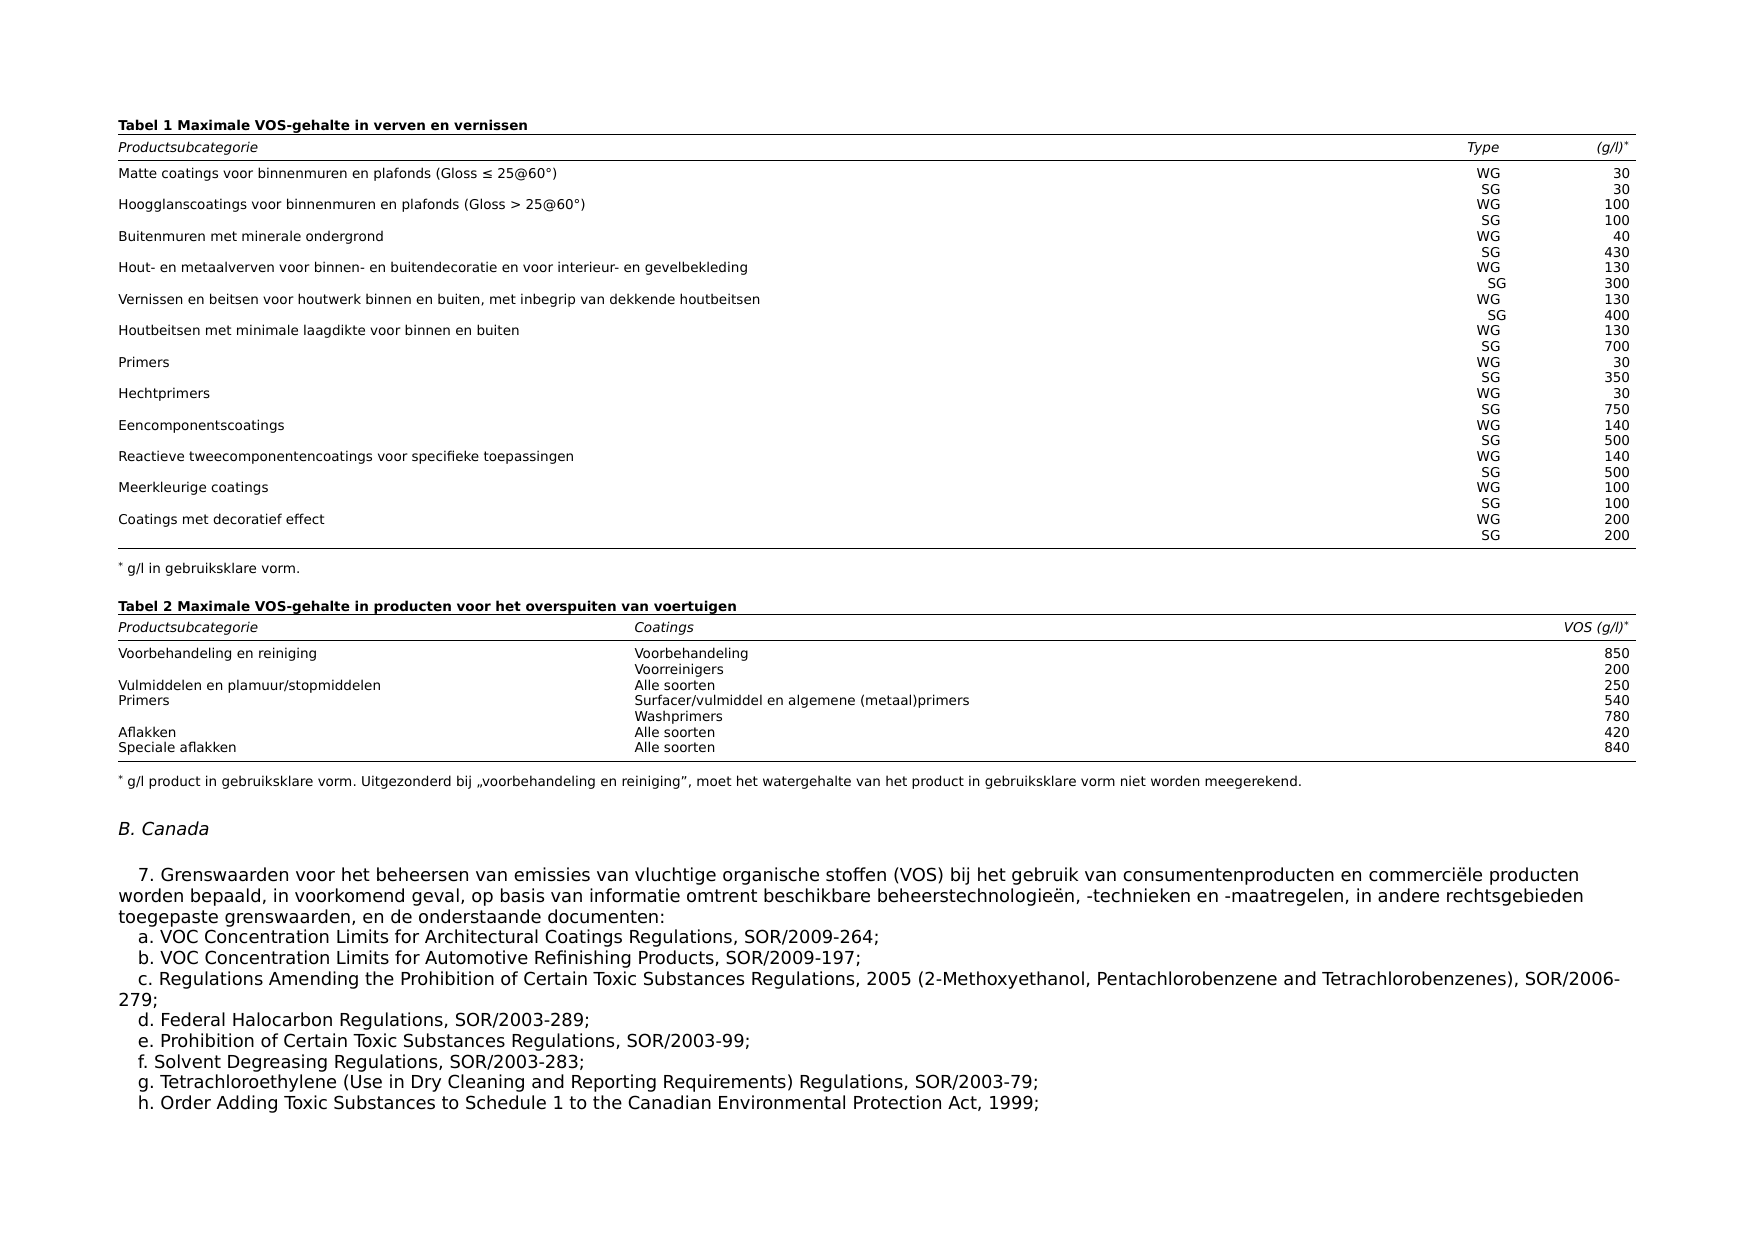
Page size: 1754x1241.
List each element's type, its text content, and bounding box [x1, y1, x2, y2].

table_cell 850 [1399, 641, 1636, 662]
table_cell 300 [1506, 276, 1636, 292]
table_header Tabel 2 Maximale VOS-gehalte in producten voor het overspuiten van voertuigen [118, 598, 1636, 614]
text e. Prohibition of Certain Toxic Substances Regulations, SOR/2003-99; [118, 1031, 1636, 1052]
text b. VOC Concentration Limits for Automotive Refinishing Products, SOR/2009-197; [118, 948, 1636, 969]
table_cell 250 [1399, 678, 1636, 693]
table_cell WG [1314, 512, 1506, 527]
table_cell 750 [1506, 402, 1636, 417]
table_cell 130 [1506, 292, 1636, 307]
table_cell Speciale aflakken [118, 740, 628, 761]
table_cell 40 [1506, 229, 1636, 244]
text a. VOC Concentration Limits for Architectural Coatings Regulations, SOR/2009-264; [118, 927, 1636, 948]
text c. Regulations Amending the Prohibition of Certain Toxic Substances Regulations, 2005 (2-Methoxyethanol, Pentachlorobenzene and Tetrachlorobenzenes), SOR/2006-279; [118, 969, 1636, 1010]
table_cell Productsubcategorie [118, 135, 1314, 160]
table_cell Type [1314, 135, 1506, 160]
table_cell [118, 496, 1314, 512]
table_cell 400 [1506, 307, 1636, 323]
table_cell Alle soorten [629, 678, 1398, 693]
table_cell Hout- en metaalverven voor binnen- en buitendecoratie en voor interieur- en gevelbekleding [118, 260, 1314, 292]
text g. Tetrachloroethylene (Use in Dry Cleaning and Reporting Requirements) Regulations, SOR/2003-79; [118, 1072, 1636, 1093]
table_cell WG [1314, 449, 1506, 464]
subtitle B. Canada [118, 819, 1636, 840]
table_cell 30 [1506, 161, 1636, 181]
table_cell 500 [1506, 433, 1636, 449]
table_cell 140 [1506, 449, 1636, 464]
table_cell Washprimers [629, 709, 1398, 724]
table_cell Buitenmuren met minerale ondergrond [118, 229, 1314, 244]
table_cell WG [1314, 197, 1506, 213]
text f. Solvent Degreasing Regulations, SOR/2003-283; [118, 1052, 1636, 1072]
table_cell (g/l)* [1506, 135, 1636, 160]
table_cell * g/l product in gebruiksklare vorm. Uitgezonderd bij „voorbehandeling en reiniging”, moet het watergehalte van het product in gebruiksklare vorm niet worden meegerekend. [118, 762, 1636, 789]
table_cell [118, 709, 628, 724]
table_cell 200 [1506, 528, 1636, 548]
table_cell 700 [1506, 339, 1636, 354]
table_cell [118, 181, 1314, 197]
table_cell 200 [1506, 512, 1636, 527]
table_cell 420 [1399, 725, 1636, 740]
text 7. Grenswaarden voor het beheersen van emissies van vluchtige organische stoffen (VOS) bij het gebruik van consumentenproducten en commerciële producten worden bepaald, in voorkomend geval, op basis van informatie omtrent beschikbare beheerstechnologieën, -technieken en -maatregelen, in andere rechtsgebieden toegepaste grenswaarden, en de onderstaande documenten: [118, 865, 1636, 927]
table_cell Coatings met decoratief effect [118, 512, 1314, 527]
table_cell WG [1314, 292, 1506, 307]
table_cell 840 [1399, 740, 1636, 761]
table_cell 200 [1399, 662, 1636, 677]
text h. Order Adding Toxic Substances to Schedule 1 to the Canadian Environmental Protection Act, 1999; [118, 1093, 1636, 1114]
table_cell 100 [1506, 480, 1636, 496]
table_header Tabel 1 Maximale VOS-gehalte in verven en vernissen [118, 118, 1636, 134]
table_cell Surfacer/vulmiddel en algemene (metaal)primers [629, 693, 1398, 709]
table_cell SG [1314, 339, 1506, 354]
table_cell Aflakken [118, 725, 628, 740]
table_cell SG [1314, 181, 1506, 197]
table_cell Voorbehandeling en reiniging [118, 641, 628, 662]
table_cell 540 [1399, 693, 1636, 709]
table_cell WG [1314, 386, 1506, 402]
table_cell [118, 433, 1314, 449]
table_cell WG [1314, 355, 1506, 370]
table_cell SG [1314, 307, 1506, 323]
table_cell 30 [1506, 386, 1636, 402]
table_cell Primers [118, 355, 1314, 370]
table_cell Reactieve tweecomponentencoatings voor specifieke toepassingen [118, 449, 1314, 464]
table_cell 140 [1506, 418, 1636, 433]
table_cell 100 [1506, 496, 1636, 512]
table_cell Meerkleurige coatings [118, 480, 1314, 496]
table_cell 500 [1506, 465, 1636, 480]
table_cell Hechtprimers [118, 386, 1314, 402]
table_cell Alle soorten [629, 740, 1398, 761]
text d. Federal Halocarbon Regulations, SOR/2003-289; [118, 1010, 1636, 1031]
table_cell Vulmiddelen en plamuur/stopmiddelen [118, 678, 628, 693]
table_cell Eencomponentscoatings [118, 418, 1314, 433]
table_cell SG [1314, 402, 1506, 417]
table_cell 30 [1506, 355, 1636, 370]
table_cell SG [1314, 465, 1506, 480]
table_cell 100 [1506, 213, 1636, 229]
table_cell SG [1314, 276, 1506, 292]
table_cell [118, 213, 1314, 229]
table_cell SG [1314, 433, 1506, 449]
table_cell [118, 244, 1314, 260]
table_cell Voorbehandeling [629, 641, 1398, 662]
table_cell SG [1314, 244, 1506, 260]
table_cell [118, 339, 1314, 354]
table_cell Coatings [629, 615, 1398, 640]
table_cell Houtbeitsen met minimale laagdikte voor binnen en buiten [118, 323, 1314, 339]
table_cell Vernissen en beitsen voor houtwerk binnen en buiten, met inbegrip van dekkende houtbeitsen [118, 292, 1314, 323]
table_cell [118, 528, 1314, 548]
table_cell * g/l in gebruiksklare vorm. [118, 549, 1636, 576]
table_cell [118, 465, 1314, 480]
table_cell WG [1314, 323, 1506, 339]
table_cell SG [1314, 370, 1506, 386]
table_cell Matte coatings voor binnenmuren en plafonds (Gloss ≤ 25@60°) [118, 161, 1314, 181]
table_cell 130 [1506, 260, 1636, 276]
table_cell WG [1314, 480, 1506, 496]
table_cell Primers [118, 693, 628, 709]
table_cell Voorreinigers [629, 662, 1398, 677]
table_cell WG [1314, 229, 1506, 244]
table_cell 130 [1506, 323, 1636, 339]
table_cell 100 [1506, 197, 1636, 213]
table_cell SG [1314, 213, 1506, 229]
table_cell Hoogglanscoatings voor binnenmuren en plafonds (Gloss > 25@60°) [118, 197, 1314, 213]
table_cell 780 [1399, 709, 1636, 724]
table_cell Productsubcategorie [118, 615, 628, 640]
table_cell [118, 370, 1314, 386]
table_cell SG [1314, 496, 1506, 512]
table_cell [118, 662, 628, 677]
table_cell SG [1314, 528, 1506, 548]
table_cell 350 [1506, 370, 1636, 386]
table_cell WG [1314, 418, 1506, 433]
table_cell 30 [1506, 181, 1636, 197]
table_cell 430 [1506, 244, 1636, 260]
table_cell [118, 402, 1314, 417]
table_cell VOS (g/l)* [1399, 615, 1636, 640]
table_cell WG [1314, 260, 1506, 276]
table_cell WG [1314, 161, 1506, 181]
table_cell Alle soorten [629, 725, 1398, 740]
